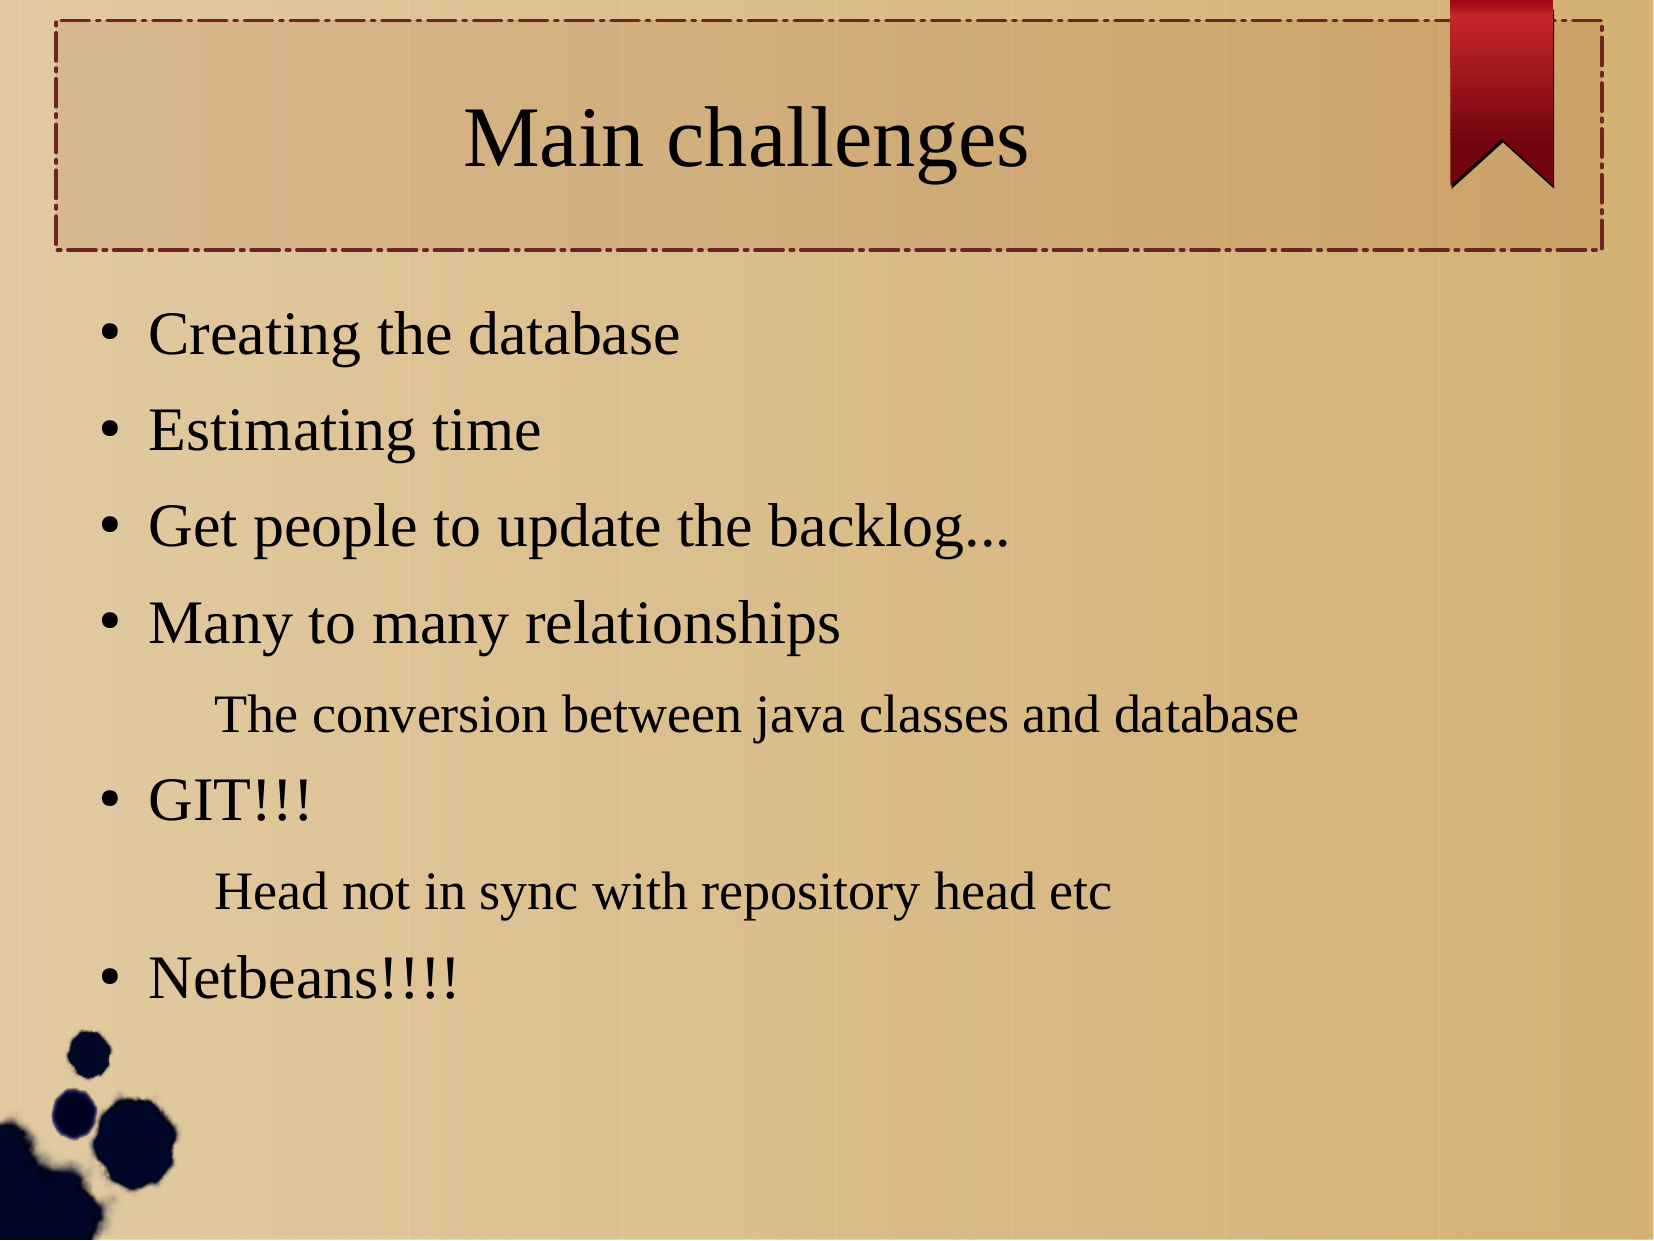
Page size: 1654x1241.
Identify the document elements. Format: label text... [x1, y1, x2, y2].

list Creating the database Estimating time Get people to update the backlog... Many to many relationships The conversion between java classes and database GIT!!! Head not in sync with repository head etc Netbeans!!!! [82, 299, 1571, 1019]
title Main challenges [82, 47, 1412, 229]
